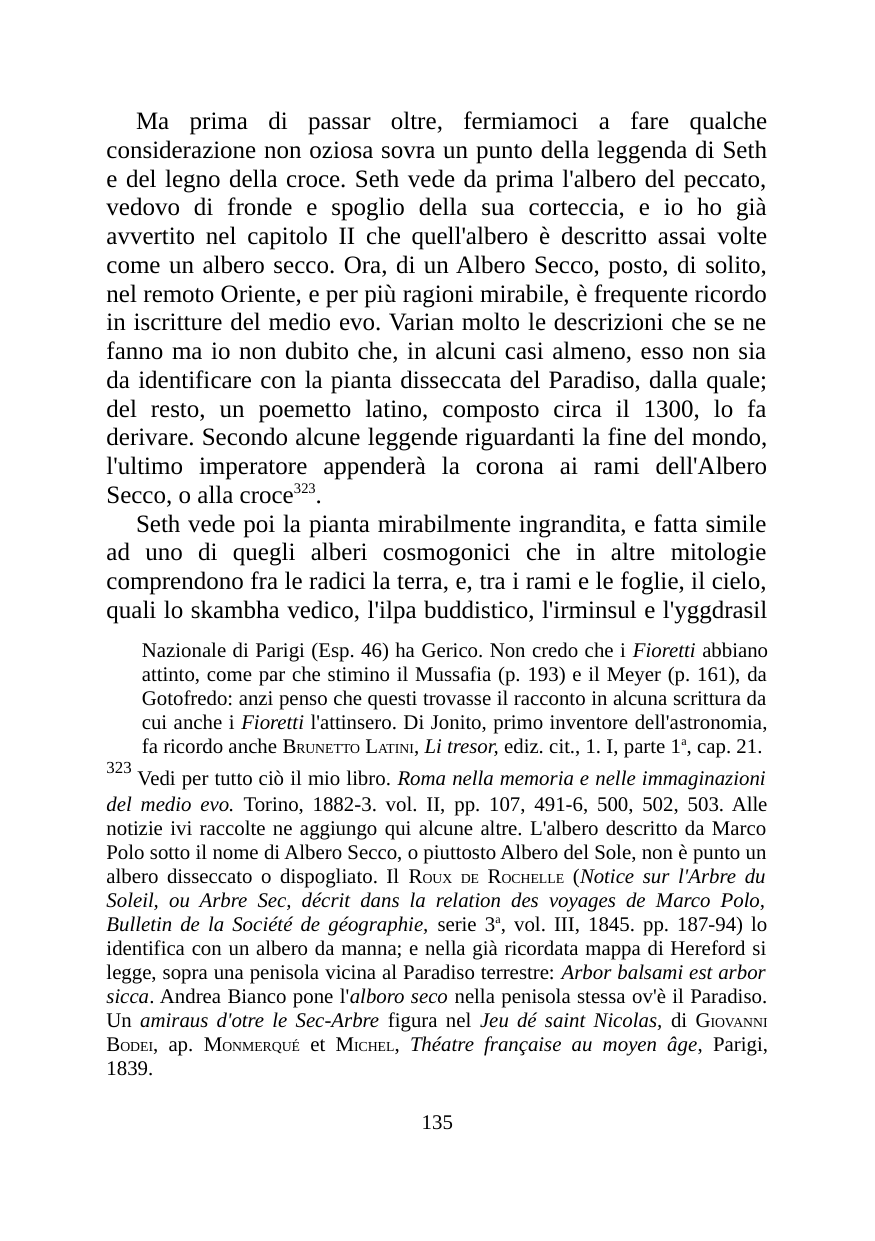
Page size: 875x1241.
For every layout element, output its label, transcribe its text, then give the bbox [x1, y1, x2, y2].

text Nazionale di Parigi (Esp. 46) ha Gerico. Non credo che i Fioretti abbiano attinto, come par che stimino il Mussafia (p. 193) e il Meyer (p. 161), da Gotofredo: anzi penso che questi trovasse il racconto in alcuna scrittura da cui anche i Fioretti l'attinsero. Di Jonito, primo inventore dell'astronomia, fa ricordo anche Brunetto Latini, Li tresor, ediz. cit., 1. I, parte 1a, cap. 21. [106, 638, 768, 758]
text Vedi per tutto ciò il mio libro. Roma nella memoria e nelle immaginazioni del medio evo. Torino, 1882-3. vol. II, pp. 107, 491-6, 500, 502, 503. Alle notizie ivi raccolte ne aggiungo qui alcune altre. L'albero descritto da Marco Polo sotto il nome di Albero Secco, o piuttosto Albero del Sole, non è punto un albero disseccato o dispogliato. Il Roux de Rochelle (Notice sur l'Arbre du Soleil, ou Arbre Sec, décrit dans la relation des voyages de Marco Polo, Bulletin de la Société de géographie, serie 3a, vol. III, 1845. pp. 187-94) lo identifica con un albero da manna; e nella già ricordata mappa di Hereford si legge, sopra una penisola vicina al Paradiso terrestre: Arbor balsami est arbor sicca. Andrea Bianco pone l'alboro seco nella penisola stessa ov'è il Paradiso. Un amiraus d'otre le Sec-Arbre figura nel Jeu dé saint Nicolas, di Giovanni Bodei, ap. Monmerqué et Michel, Théatre française au moyen âge, Parigi, 1839. [106, 758, 768, 1080]
text Ma prima di passar oltre, fermiamoci a fare qualche considerazione non oziosa sovra un punto della leggenda di Seth e del legno della croce. Seth vede da prima l'albero del peccato, vedovo di fronde e spoglio della sua corteccia, e io ho già avvertito nel capitolo II che quell'albero è descritto assai volte come un albero secco. Ora, di un Albero Secco, posto, di solito, nel remoto Oriente, e per più ragioni mirabile, è frequente ricordo in iscritture del medio evo. Varian molto le descrizioni che se ne fanno ma io non dubito che, in alcuni casi almeno, esso non sia da identificare con la pianta disseccata del Paradiso, dalla quale; del resto, un poemetto latino, composto circa il 1300, lo fa derivare. Secondo alcune leggende riguardanti la fine del mondo, l'ultimo imperatore appenderà la corona ai rami dell'Albero Secco, o alla croce. [106, 106, 768, 509]
text Seth vede poi la pianta mirabilmente ingrandita, e fatta simile ad uno di quegli alberi cosmogonici che in altre mitologie comprendono fra le radici la terra, e, tra i rami e le foglie, il cielo, quali lo skambha vedico, l'ilpa buddistico, l'irminsul e l'yggdrasil [106, 509, 768, 624]
